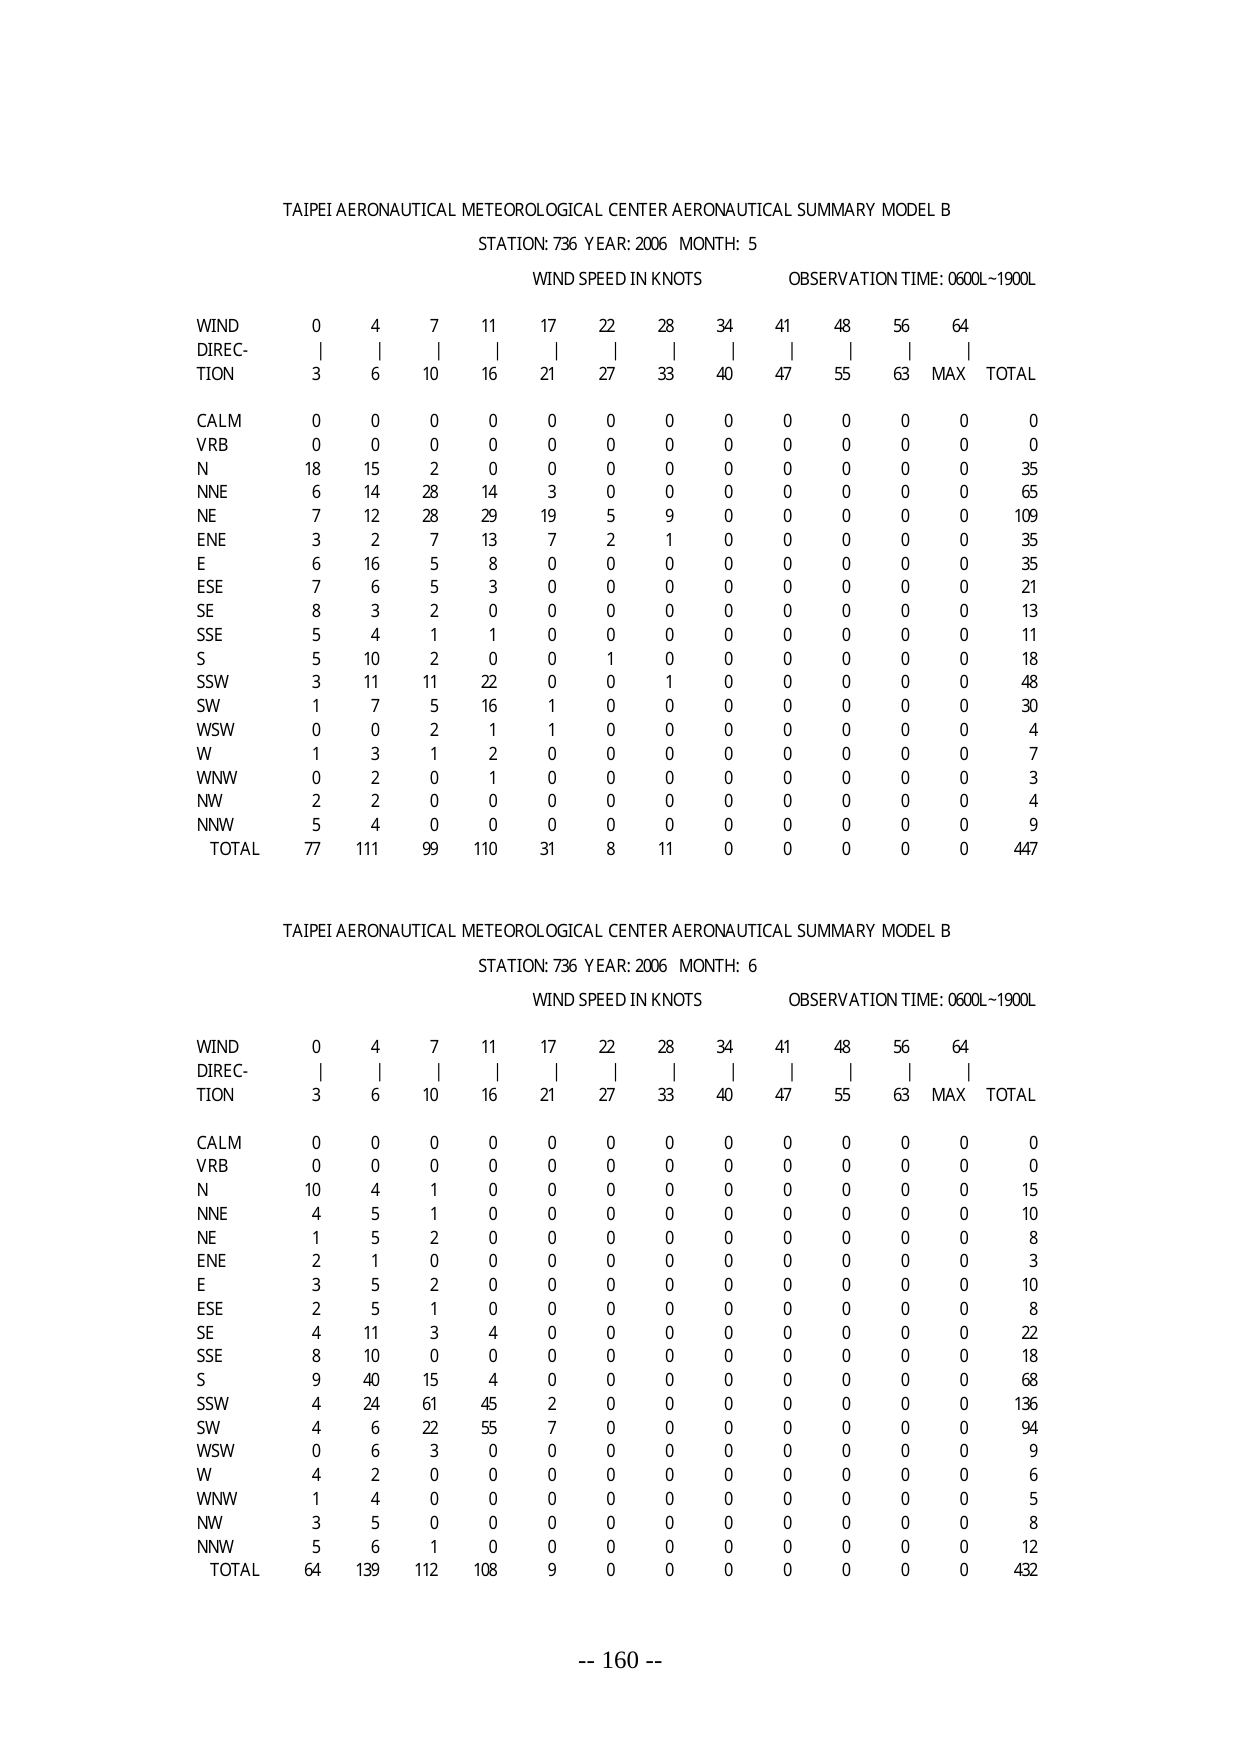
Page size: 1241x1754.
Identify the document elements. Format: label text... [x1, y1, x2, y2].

text -- 160 -- [543, 1637, 697, 1674]
